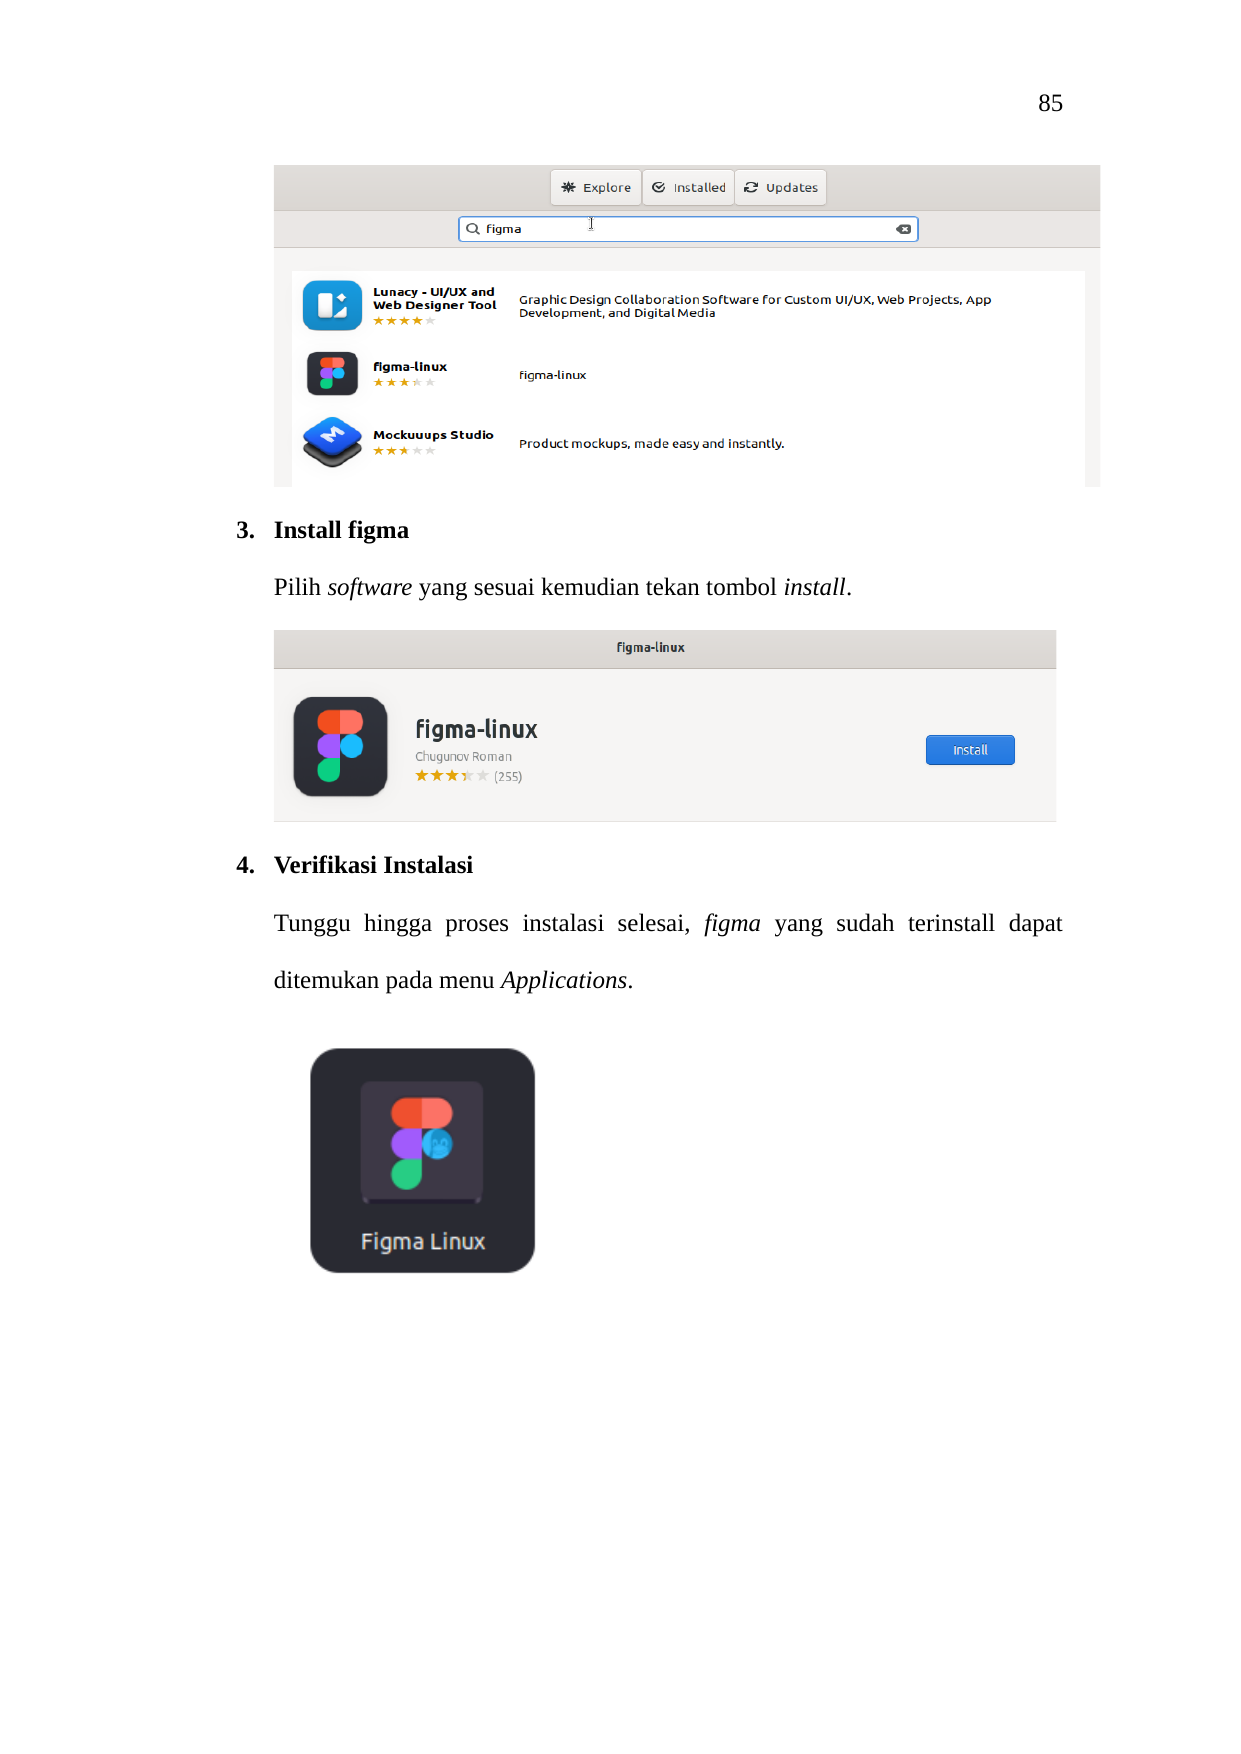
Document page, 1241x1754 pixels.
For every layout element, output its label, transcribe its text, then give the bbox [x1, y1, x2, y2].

list Verifikasi Instalasi [236, 850, 1063, 879]
picture [273, 1022, 576, 1292]
picture [273, 165, 1101, 487]
list Pilih software yang sesuai kemudian tekan tombol install. [236, 572, 1063, 601]
list Install figma [236, 515, 1063, 544]
list Tunggu hingga proses instalasi selesai, figma yang sudah terinstall dapat ditemukan pada menu Applications. [236, 908, 1063, 994]
picture [273, 630, 1057, 822]
